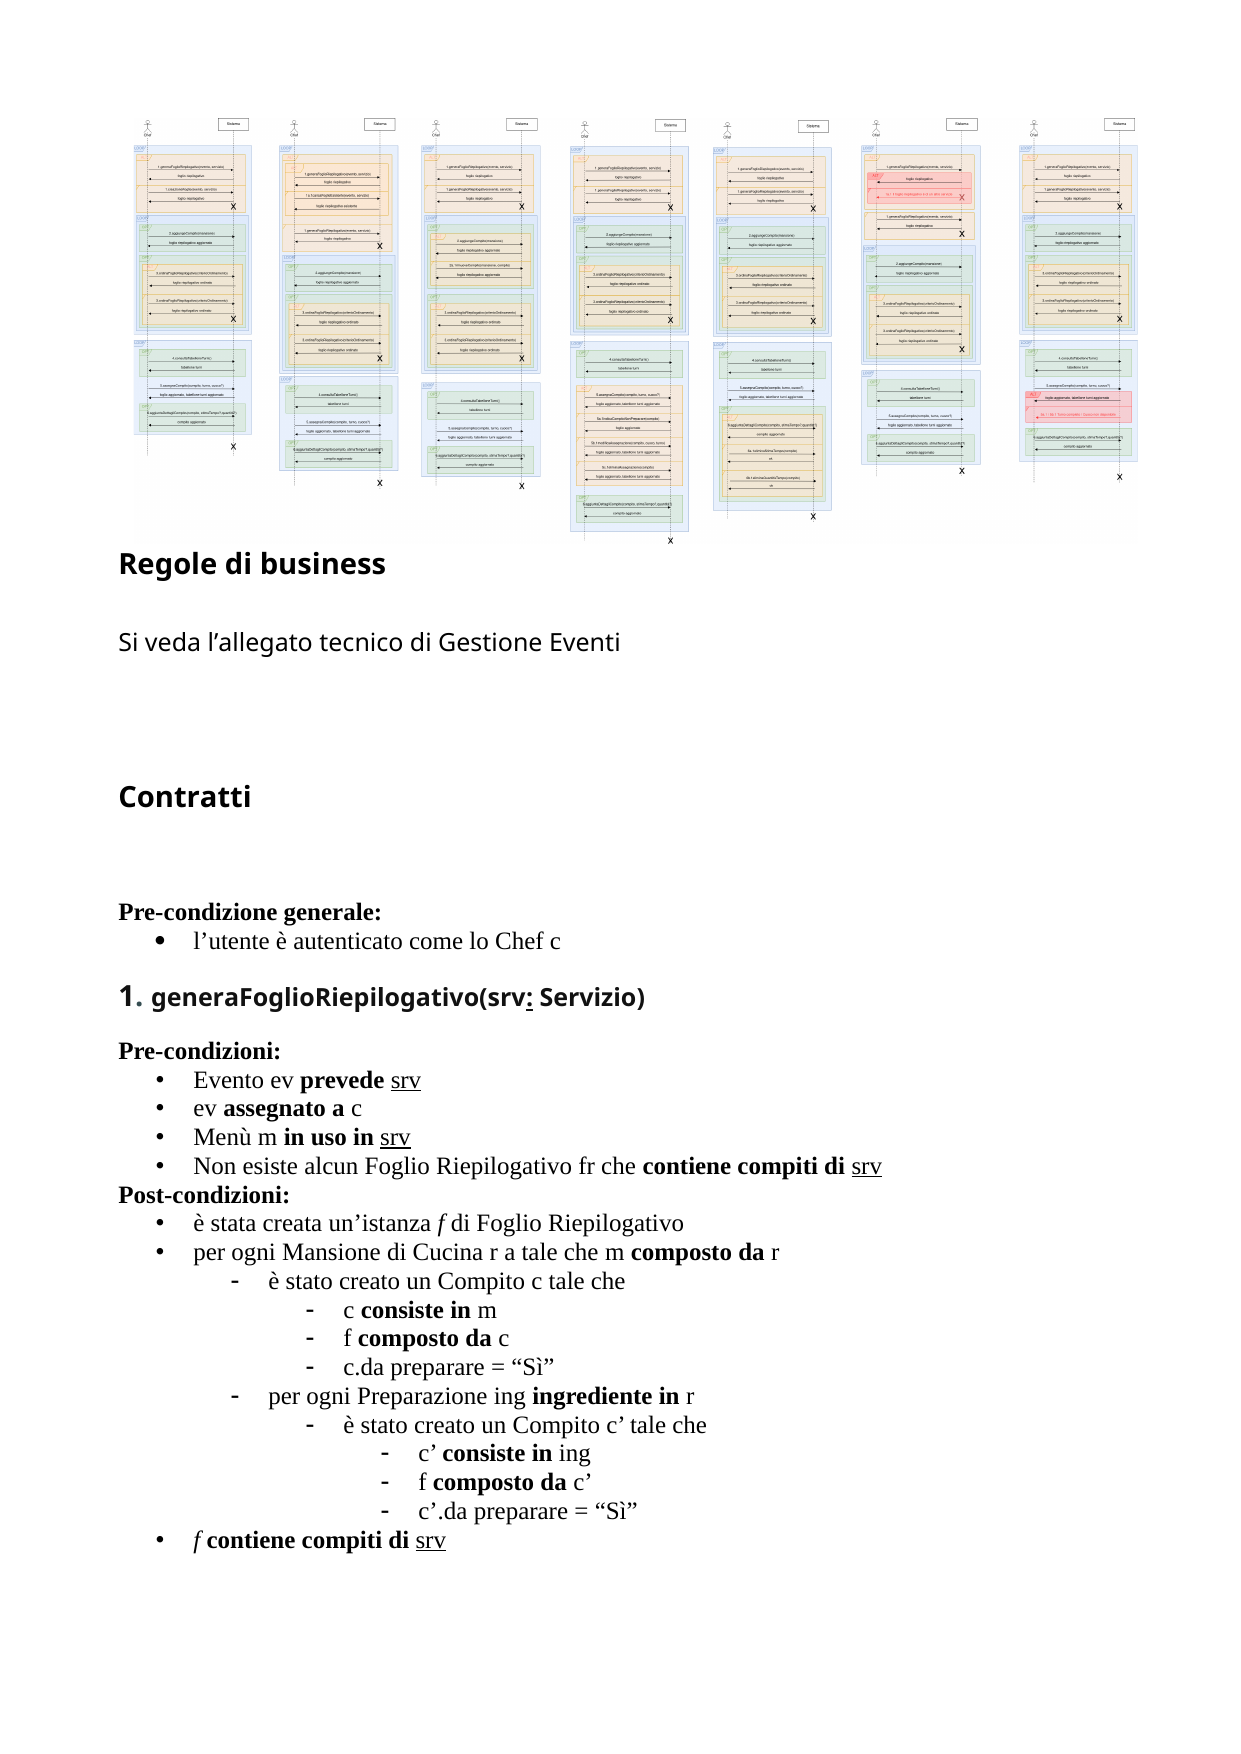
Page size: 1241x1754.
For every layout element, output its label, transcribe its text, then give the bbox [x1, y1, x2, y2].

list f composto da c [306, 1323, 1122, 1352]
list è stato creato un Compito c’ tale che [306, 1410, 1122, 1438]
text Regole di business [118, 544, 1122, 583]
subtitle 1. generaFoglioRiepilogativo(srv: Servizio) [118, 975, 1122, 1015]
text Pre-condizione generale: [118, 897, 1122, 926]
list c.da preparare = “Sì” [306, 1352, 1122, 1381]
list è stata creata un’istanza f di Foglio Riepilogativo [156, 1208, 1122, 1237]
list c’ consiste in ing [381, 1438, 1122, 1467]
picture [133, 118, 1138, 544]
text Post-condizioni: [118, 1180, 1122, 1208]
list l’utente è autenticato come lo Chef c [156, 926, 1122, 954]
list ev assegnato a c [156, 1093, 1122, 1122]
list è stato creato un Compito c tale che [231, 1266, 1122, 1295]
list Evento ev prevede srv [156, 1065, 1122, 1093]
list f composto da c’ [381, 1467, 1122, 1496]
text Si veda l’allegato tecnico di Gestione Eventi [118, 624, 1122, 659]
list c consiste in m [306, 1295, 1122, 1323]
list per ogni Preparazione ing ingrediente in r [231, 1381, 1122, 1410]
list Menù m in uso in srv [156, 1122, 1122, 1151]
list Non esiste alcun Foglio Riepilogativo fr che contiene compiti di srv [156, 1151, 1122, 1180]
text Pre-condizioni: [118, 1036, 1122, 1065]
list c’.da preparare = “Sì” [381, 1496, 1122, 1525]
list per ogni Mansione di Cucina r a tale che m composto da r [156, 1237, 1122, 1266]
list f contiene compiti di srv [156, 1525, 1122, 1553]
text Contratti [118, 776, 1122, 816]
